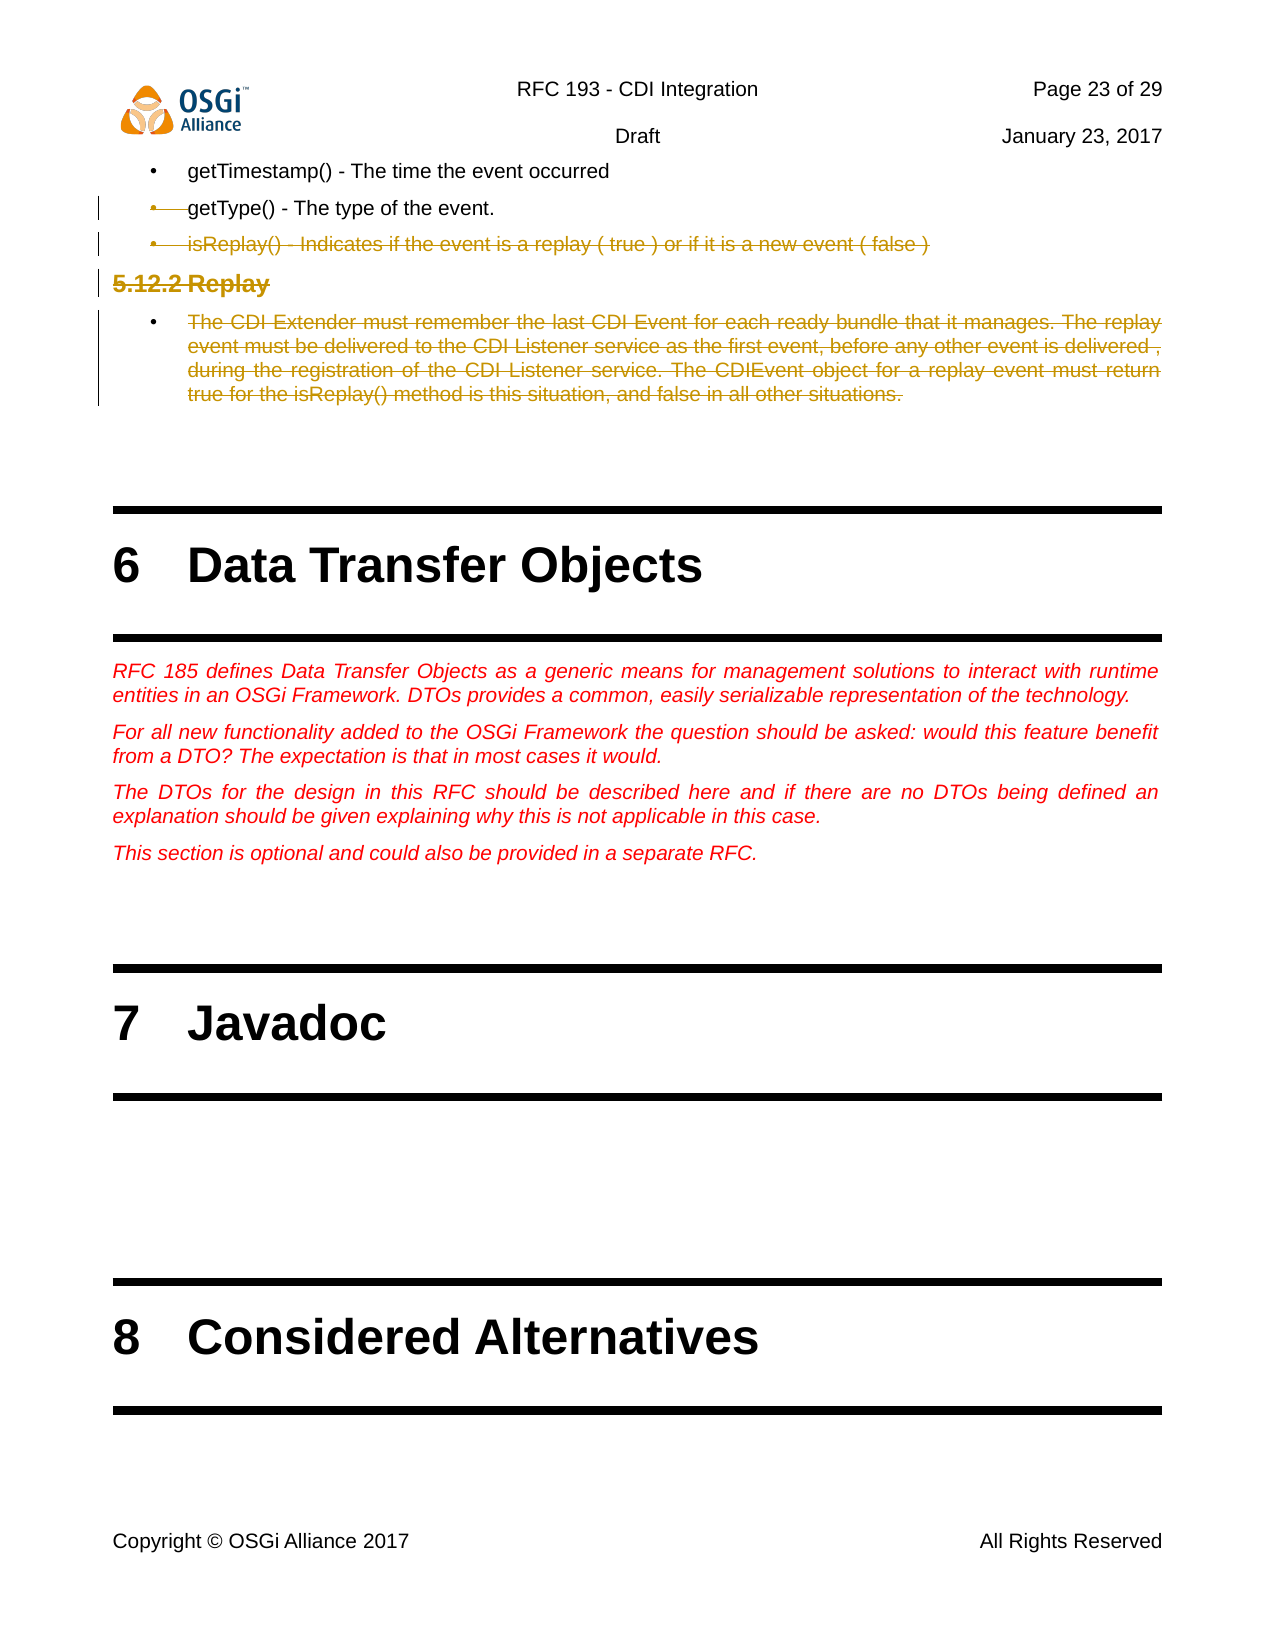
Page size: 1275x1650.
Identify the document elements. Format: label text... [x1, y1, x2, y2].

subtitle Javadoc [112, 965, 1162, 1101]
picture [113, 78, 257, 142]
text RFC 185 defines Data Transfer Objects as a generic means for management solutions to interact with runtime entities in an OSGi Framework. DTOs provides a common, easily serializable representation of the technology. [112, 659, 1162, 707]
text The DTOs for the design in this RFC should be described here and if there are no DTOs being defined an explanation should be given explaining why this is not applicable in this case. [112, 780, 1162, 828]
text For all new functionality added to the OSGi Framework the question should be asked: would this feature benefit from a DTO? The expectation is that in most cases it would. [112, 719, 1162, 767]
list getType() - The type of the event. [150, 196, 1162, 219]
subtitle Data Transfer Objects [112, 507, 1162, 642]
subtitle Considered Alternatives [112, 1279, 1162, 1415]
text This section is optional and could also be provided in a separate RFC. [112, 840, 1162, 864]
list getTimestamp() - The time the event occurred [150, 159, 1162, 183]
